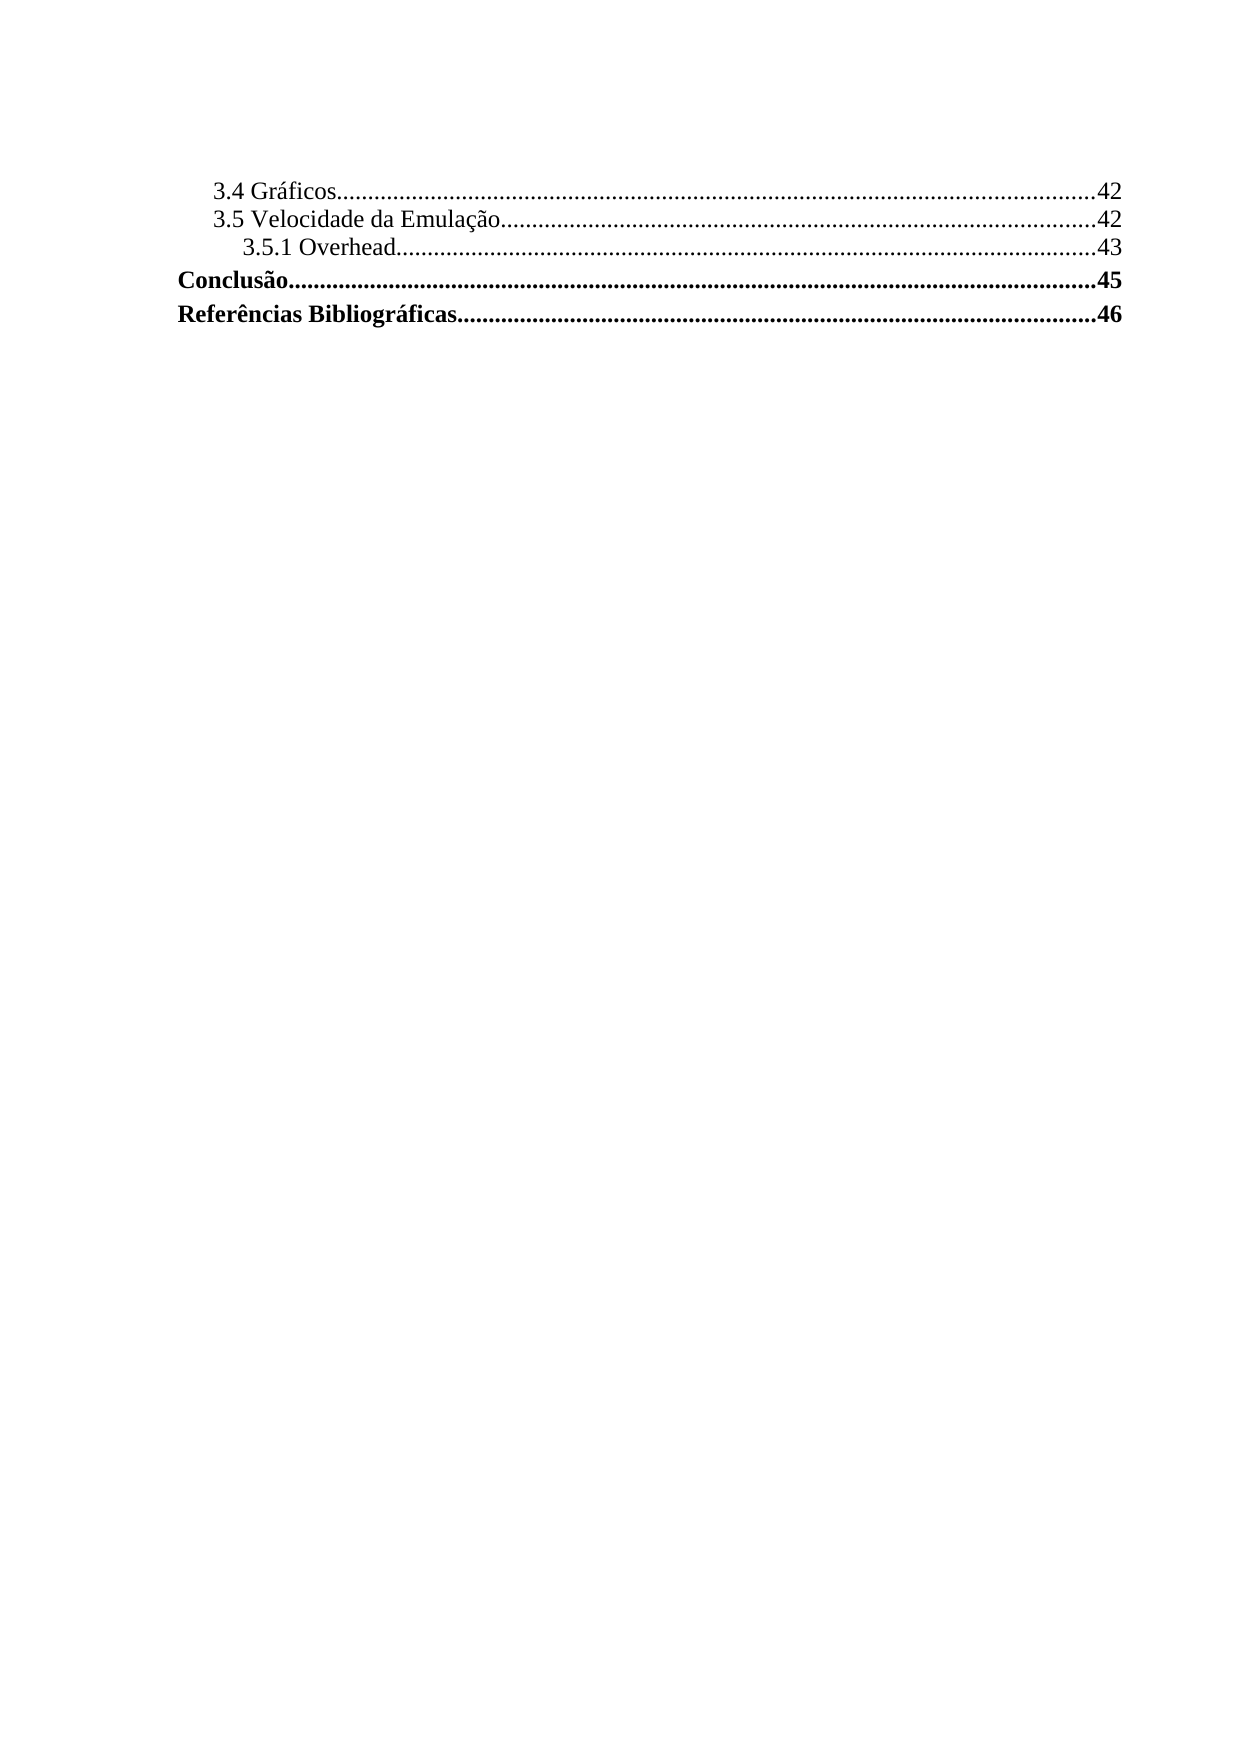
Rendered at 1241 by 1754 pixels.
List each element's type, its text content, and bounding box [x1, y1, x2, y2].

text Referências Bibliográficas 46 [177, 300, 1122, 328]
text 3.5 Velocidade da Emulação 42 [207, 205, 1122, 233]
text Conclusão 45 [177, 266, 1122, 294]
text 3.5.1 Overhead 43 [236, 233, 1122, 260]
text 3.4 Gráficos 42 [207, 177, 1122, 205]
